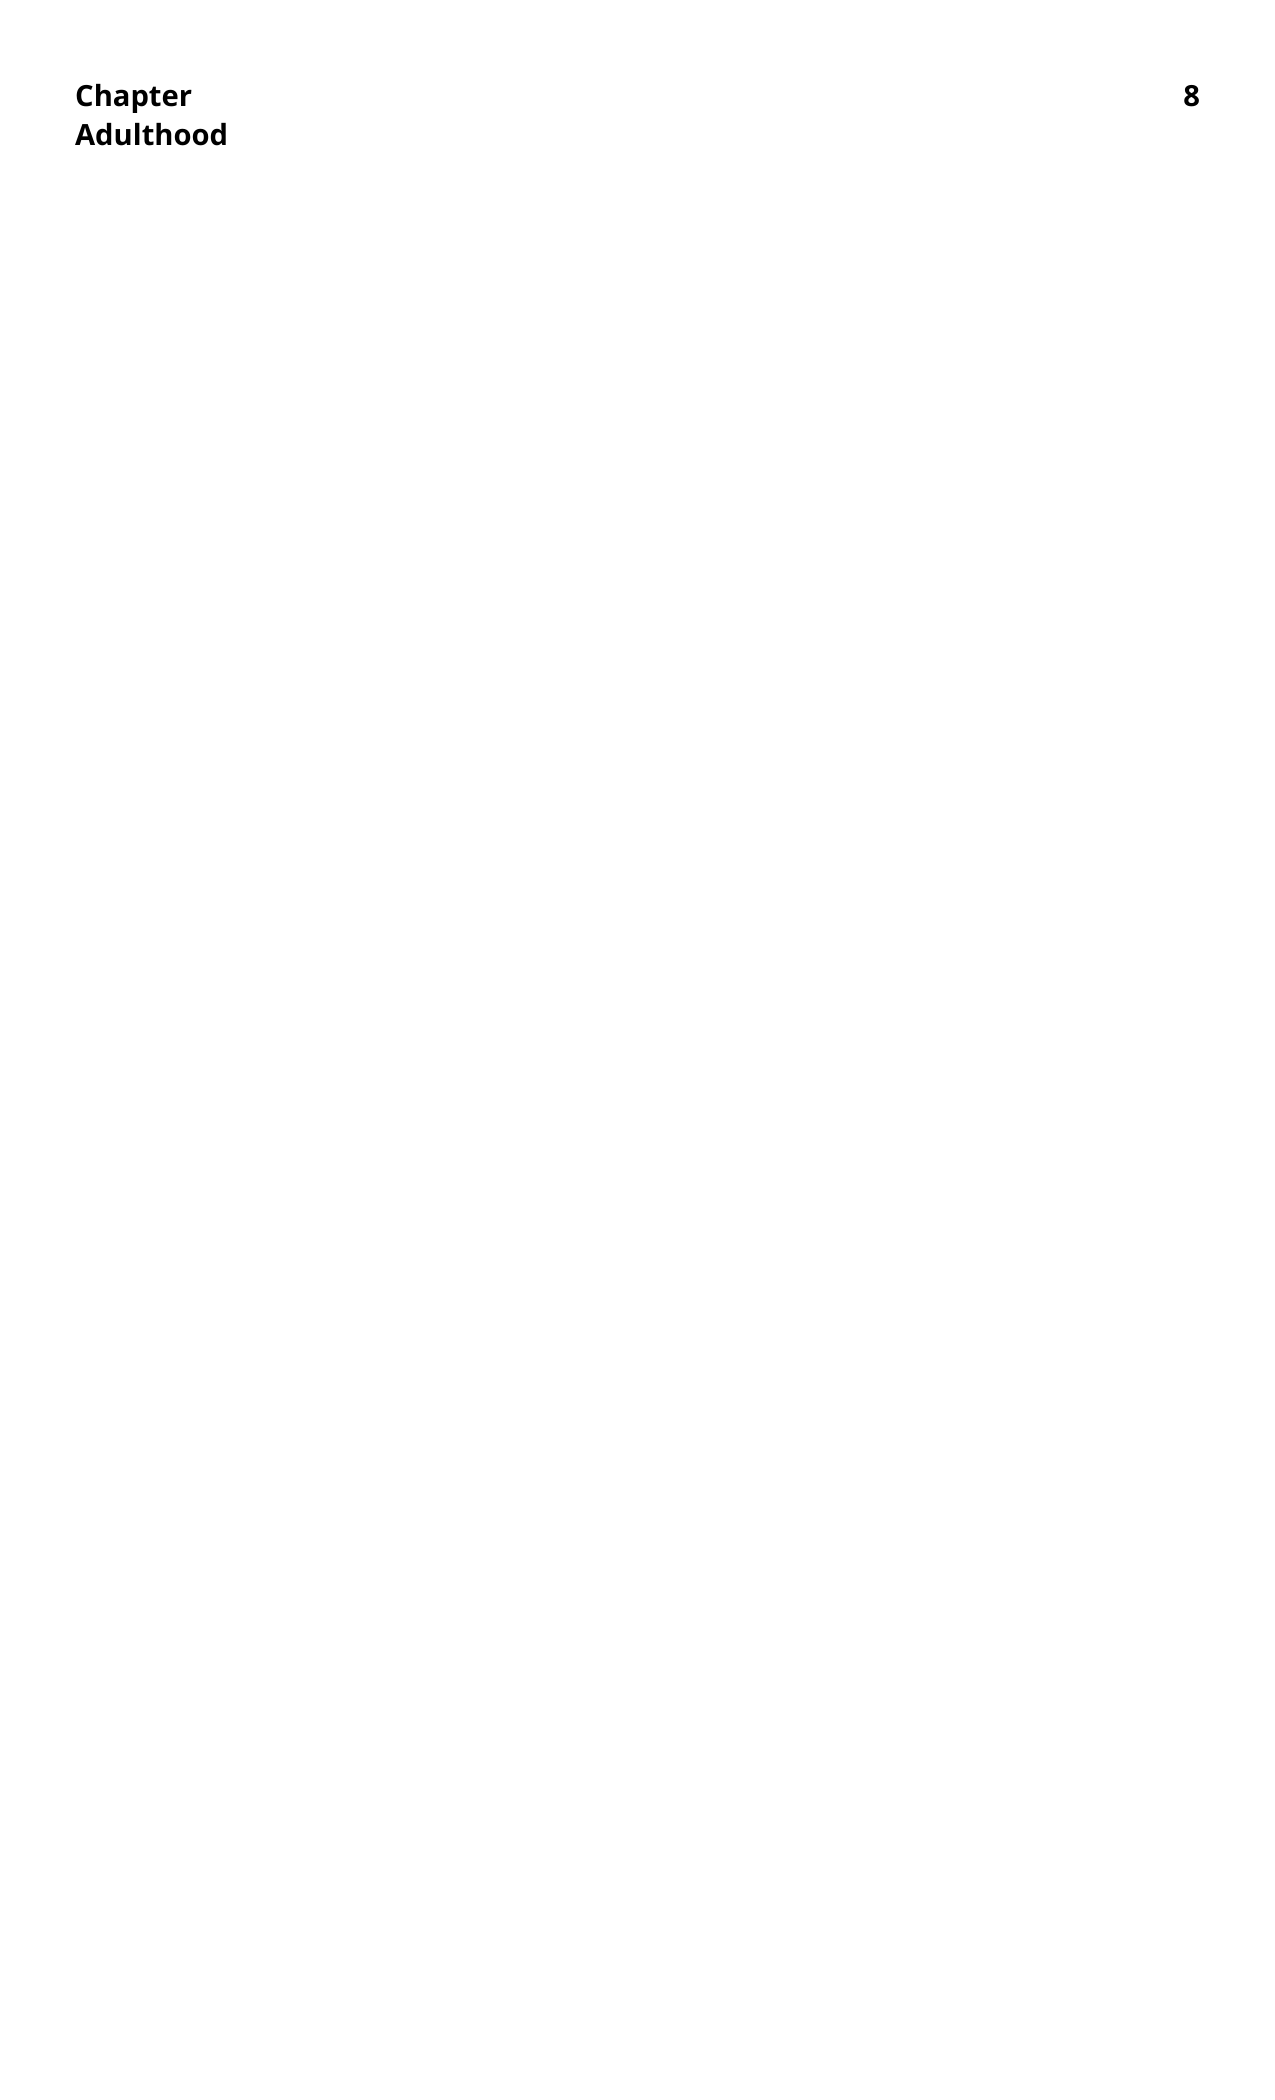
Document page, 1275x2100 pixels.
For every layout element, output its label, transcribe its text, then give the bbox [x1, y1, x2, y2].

subtitle Chapter 8 Adulthood [75, 75, 1200, 154]
